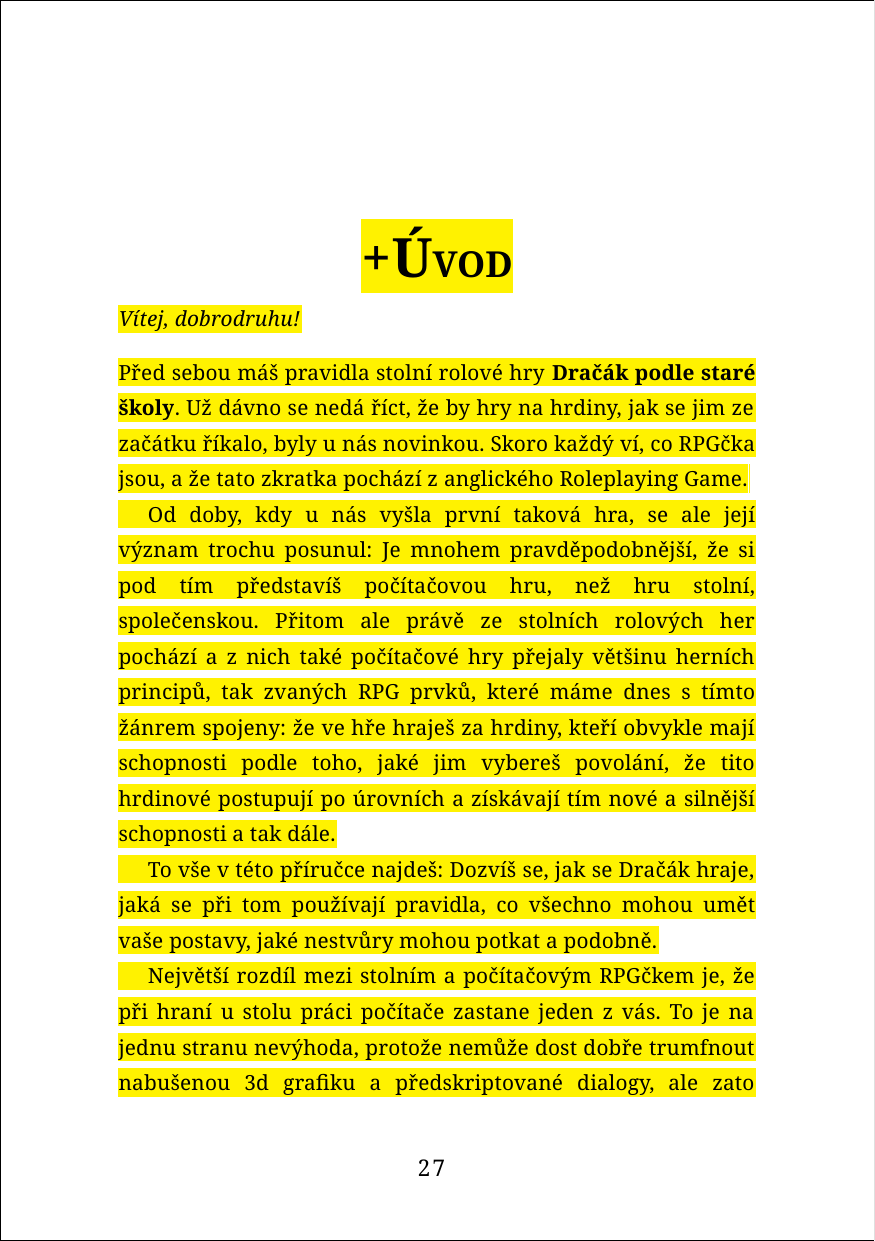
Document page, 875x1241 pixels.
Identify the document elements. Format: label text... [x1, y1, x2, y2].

text Vítej, dobrodruhu! [118, 304, 756, 333]
text Před sebou máš pravidla stolní rolové hry Dračák podle staré školy. Už dávno se nedá říct, že by hry na hrdiny, jak se jim ze začátku říkalo, byly u nás novinkou. Skoro každý ví, co RPGčka jsou, a že tato zkratka pochází z anglického Roleplaying Game. Od doby, kdy u nás vyšla první taková hra, se ale její význam trochu posunul: Je mnohem pravděpodobnější, že si pod tím představíš počítačovou hru, než hru stolní, společenskou. Přitom ale právě ze stolních rolových her pochází a z nich také počítačové hry přejaly většinu herních principů, tak zvaných RPG prvků, které máme dnes s tímto žánrem spojeny: že ve hře hraješ za hrdiny, kteří obvykle mají schopnosti podle toho, jaké jim vybereš povolání, že tito hrdinové postupují po úrovních a získávají tím nové a silnější schopnosti a tak dále. To vše v této příručce najdeš: Dozvíš se, jak se Dračák hraje, jaká se při tom používají pravidla, co všechno mohou umět vaše postavy, jaké nestvůry mohou potkat a podobně. Největší rozdíl mezi stolním a počítačovým RPGčkem je, že při hraní u stolu práci počítače zastane jeden z vás. To je na jednu stranu nevýhoda, protože nemůže dost dobře trumfnout nabušenou 3d grafiku a předskriptované dialogy, ale zato [118, 358, 756, 1097]
subtitle +Úvod [118, 219, 756, 293]
